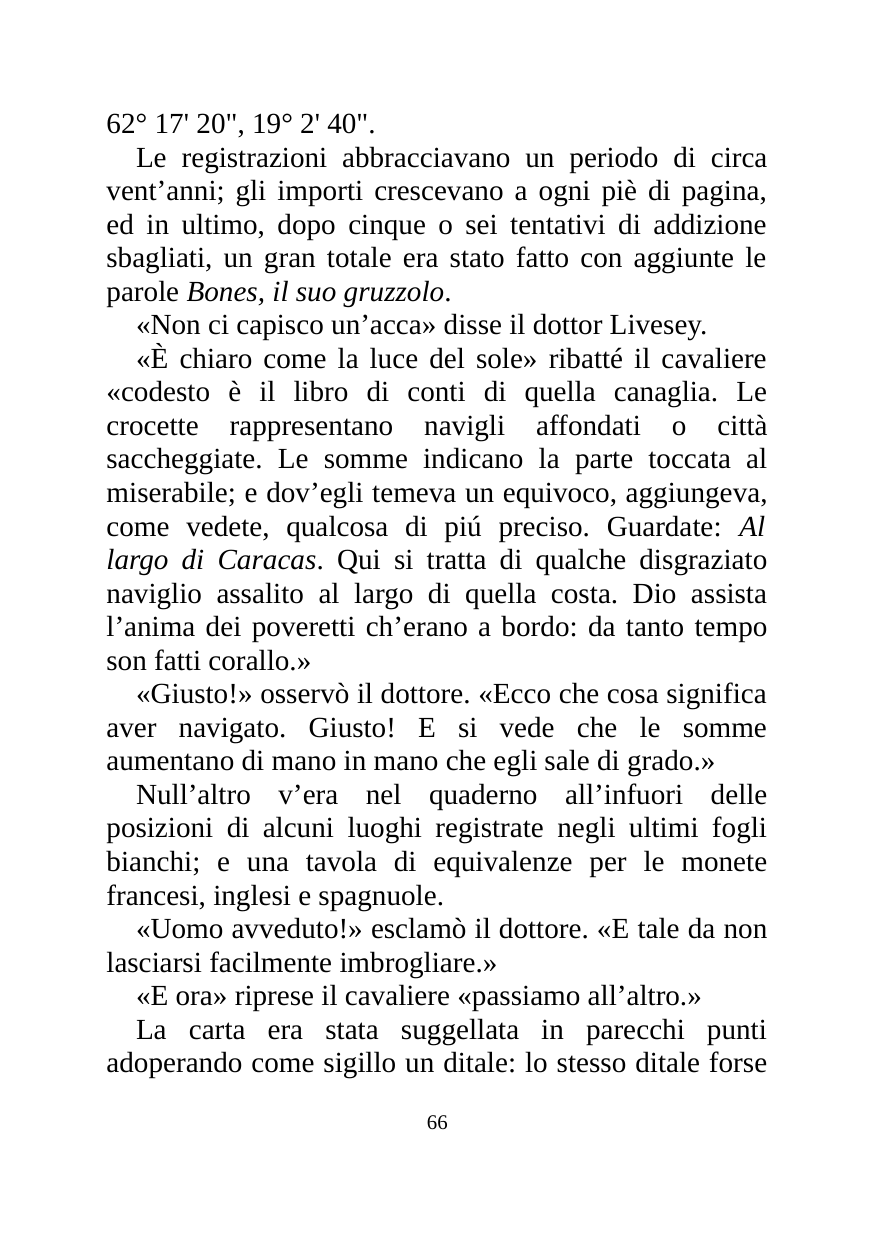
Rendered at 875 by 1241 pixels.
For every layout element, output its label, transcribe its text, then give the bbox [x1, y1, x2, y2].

text «Uomo avveduto!» esclamò il dottore. «E tale da non lasciarsi facilmente imbrogliare.» [106, 911, 768, 978]
text «Non ci capisco un’acca» disse il dottor Livesey. [106, 307, 768, 341]
text «E ora» riprese il cavaliere «passiamo all’altro.» [106, 978, 768, 1012]
text 62° 17' 20", 19° 2' 40". [106, 106, 768, 140]
text Null’altro v’era nel quaderno all’infuori delle posizioni di alcuni luoghi registrate negli ultimi fogli bianchi; e una tavola di equivalenze per le monete francesi, inglesi e spagnuole. [106, 777, 768, 911]
text La carta era stata suggellata in parecchi punti adoperando come sigillo un ditale: lo stesso ditale forse [106, 1012, 768, 1079]
text «Giusto!» osservò il dottore. «Ecco che cosa significa aver navigato. Giusto! E si vede che le somme aumentano di mano in mano che egli sale di grado.» [106, 676, 768, 777]
text «È chiaro come la luce del sole» ribatté il cavaliere «codesto è il libro di conti di quella canaglia. Le crocette rappresentano navigli affondati o città saccheggiate. Le somme indicano la parte toccata al miserabile; e dov’egli temeva un equivoco, aggiungeva, come vedete, qualcosa di piú preciso. Guardate: Al largo di Caracas. Qui si tratta di qualche disgraziato naviglio assalito al largo di quella costa. Dio assista l’anima dei poveretti ch’erano a bordo: da tanto tempo son fatti corallo.» [106, 341, 768, 676]
text Le registrazioni abbracciavano un periodo di circa vent’anni; gli importi crescevano a ogni piè di pagina, ed in ultimo, dopo cinque o sei tentativi di addizione sbagliati, un gran totale era stato fatto con aggiunte le parole Bones, il suo gruzzolo. [106, 140, 768, 307]
